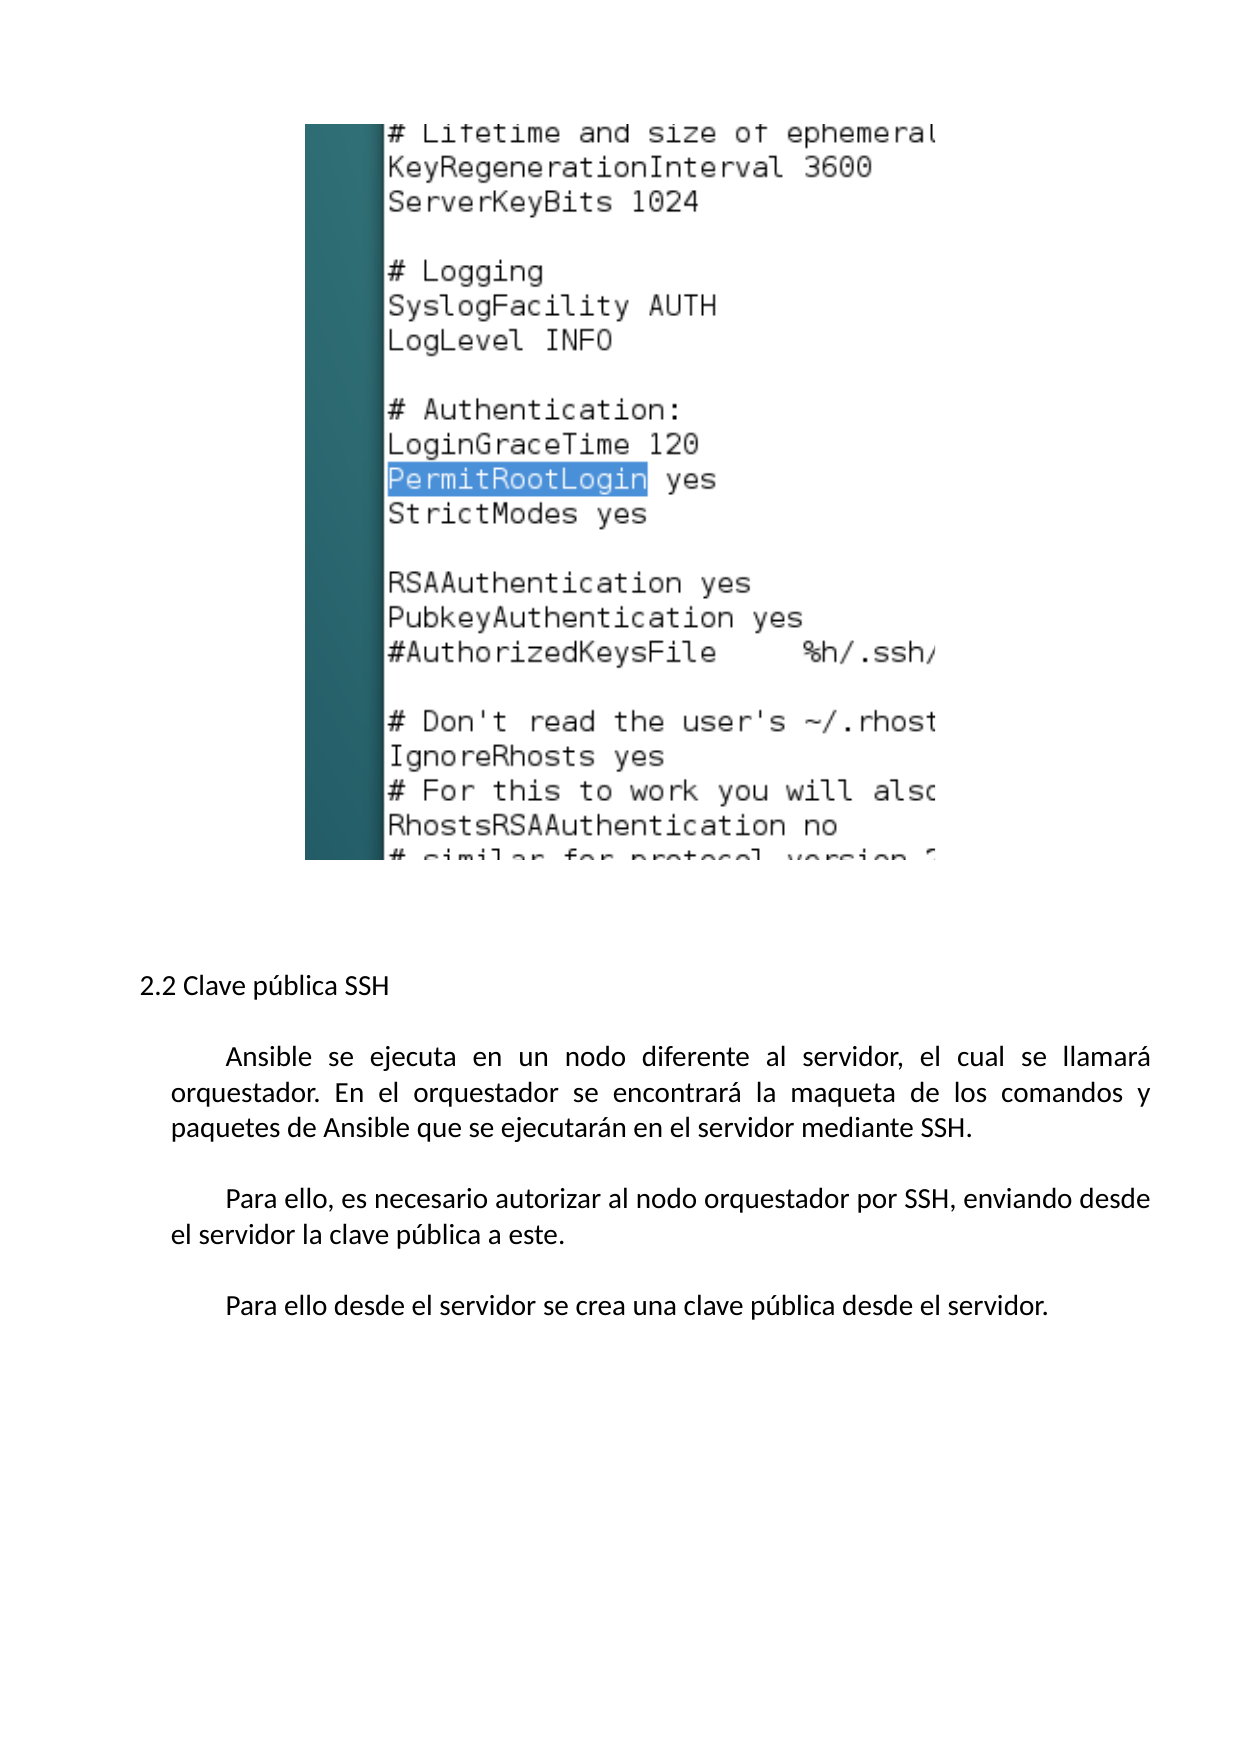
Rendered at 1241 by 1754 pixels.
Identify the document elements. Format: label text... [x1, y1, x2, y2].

text Ansible se ejecuta en un nodo diferente al servidor, el cual se llamará orquestador. En el orquestador se encontrará la maqueta de los comandos y paquetes de Ansible que se ejecutarán en el servidor mediante SSH. [171, 1038, 1152, 1145]
picture [305, 124, 566, 860]
text Para ello desde el servidor se crea una clave pública desde el servidor. [171, 1287, 1152, 1323]
text 2.2 Clave pública SSH [139, 967, 1152, 1002]
text Para ello, es necesario autorizar al nodo orquestador por SSH, enviando desde el servidor la clave pública a este. [171, 1181, 1152, 1252]
